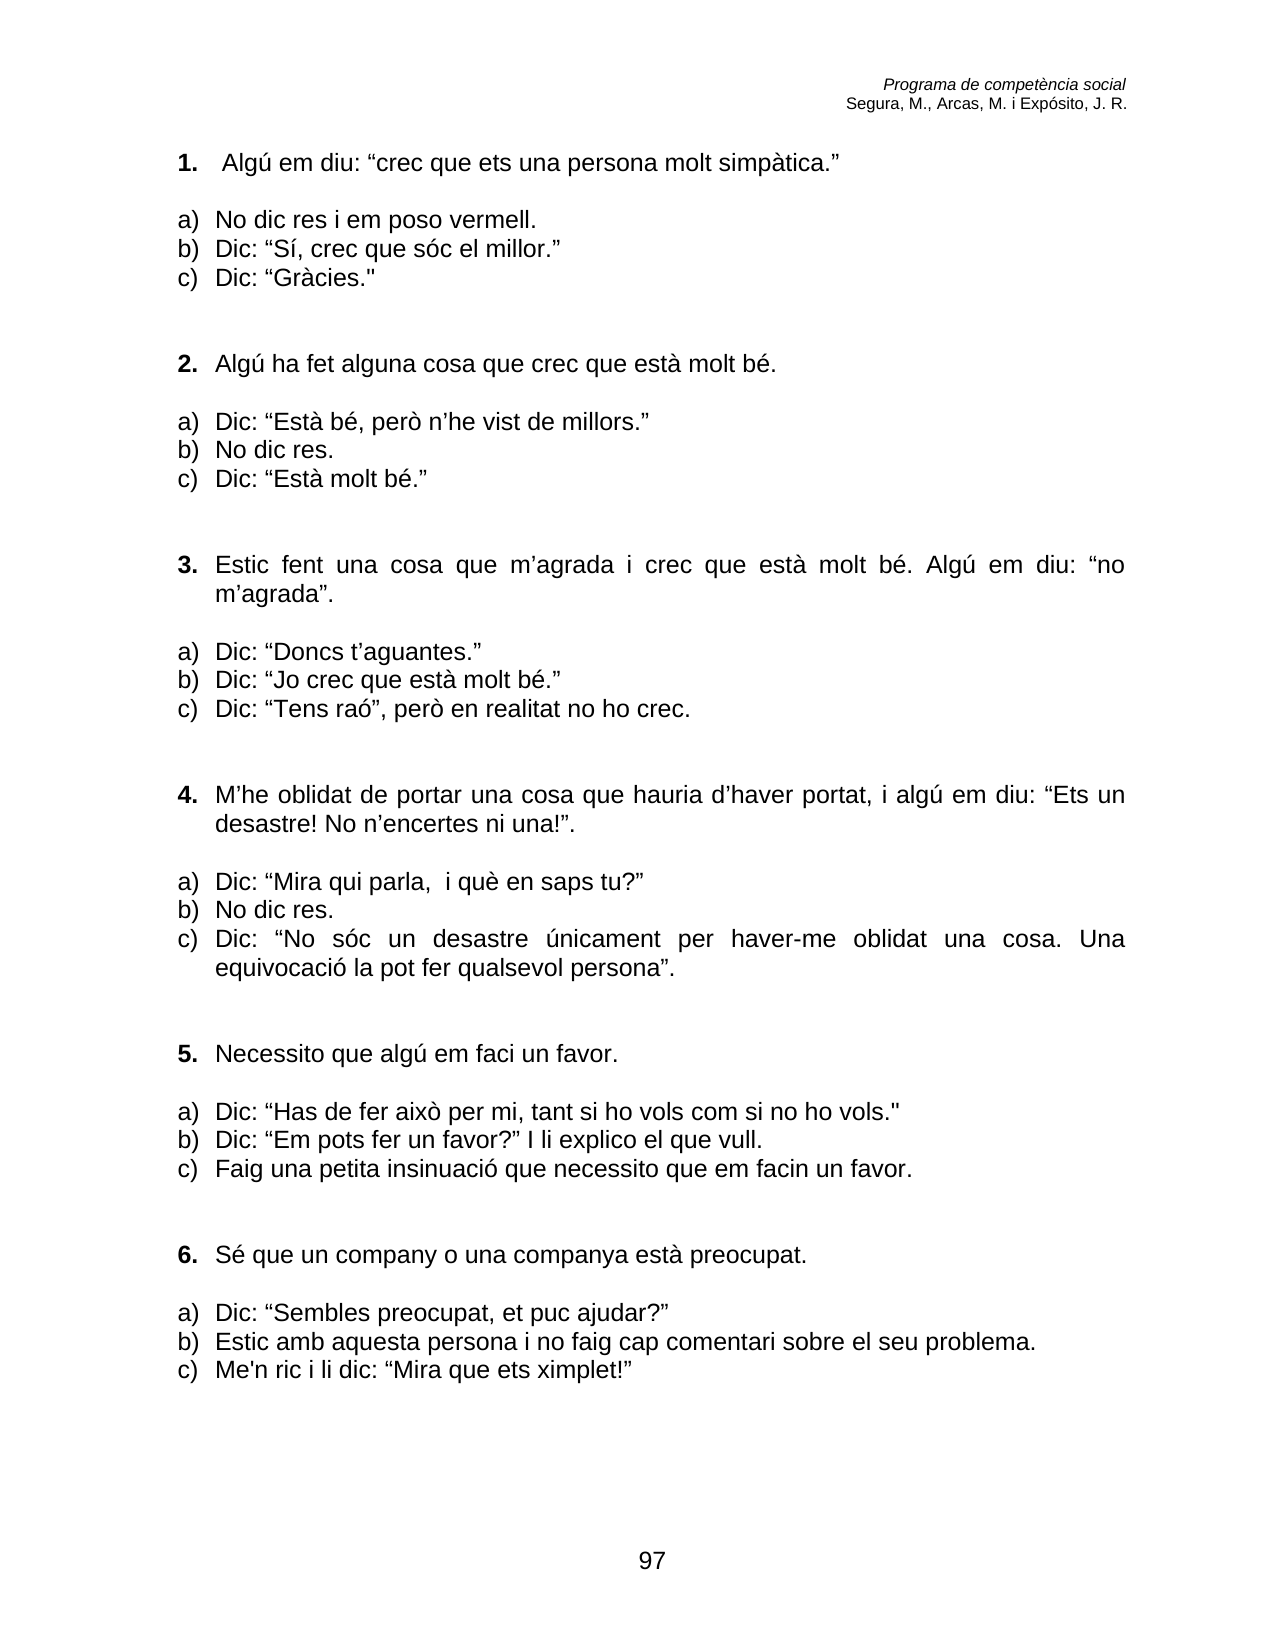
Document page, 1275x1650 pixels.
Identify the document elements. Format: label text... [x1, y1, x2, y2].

list Me'n ric i li dic: “Mira que ets ximplet!” [177, 1355, 1127, 1384]
list Sé que un company o una companya està preocupat. [177, 1240, 1127, 1269]
list Dic: “Està bé, però n’he vist de millors.” [177, 406, 1127, 435]
list No dic res i em poso vermell. [177, 205, 1127, 234]
list Estic fent una cosa que m’agrada i crec que està molt bé. Algú em diu: “no m’agrada”. [177, 550, 1127, 608]
list Dic: “Gràcies." [177, 263, 1127, 291]
list Necessito que algú em faci un favor. [177, 1039, 1127, 1068]
list Dic: “Sí, crec que sóc el millor.” [177, 234, 1127, 263]
list Algú ha fet alguna cosa que crec que està molt bé. [177, 349, 1127, 378]
list No dic res. [177, 435, 1127, 464]
list M’he oblidat de portar una cosa que hauria d’haver portat, i algú em diu: “Ets un desastre! No n’encertes ni una!”. [177, 780, 1127, 838]
list Dic: “Sembles preocupat, et puc ajudar?” [177, 1298, 1127, 1326]
list Dic: “Mira qui parla, i què en saps tu?” [177, 866, 1127, 895]
list Dic: “Tens raó”, però en realitat no ho crec. [177, 694, 1127, 723]
list Algú em diu: “crec que ets una persona molt simpàtica.” [177, 148, 1127, 176]
list Faig una petita insinuació que necessito que em facin un favor. [177, 1154, 1127, 1183]
list Dic: “Doncs t’aguantes.” [177, 636, 1127, 665]
list Dic: “Jo crec que està molt bé.” [177, 665, 1127, 694]
list Dic: “No sóc un desastre únicament per haver-me oblidat una cosa. Una equivocació la pot fer qualsevol persona”. [177, 924, 1127, 981]
list Estic amb aquesta persona i no faig cap comentari sobre el seu problema. [177, 1326, 1127, 1355]
list Dic: “Has de fer això per mi, tant si ho vols com si no ho vols." [177, 1096, 1127, 1125]
list Dic: “Està molt bé.” [177, 464, 1127, 493]
list Dic: “Em pots fer un favor?” I li explico el que vull. [177, 1125, 1127, 1154]
list No dic res. [177, 895, 1127, 924]
